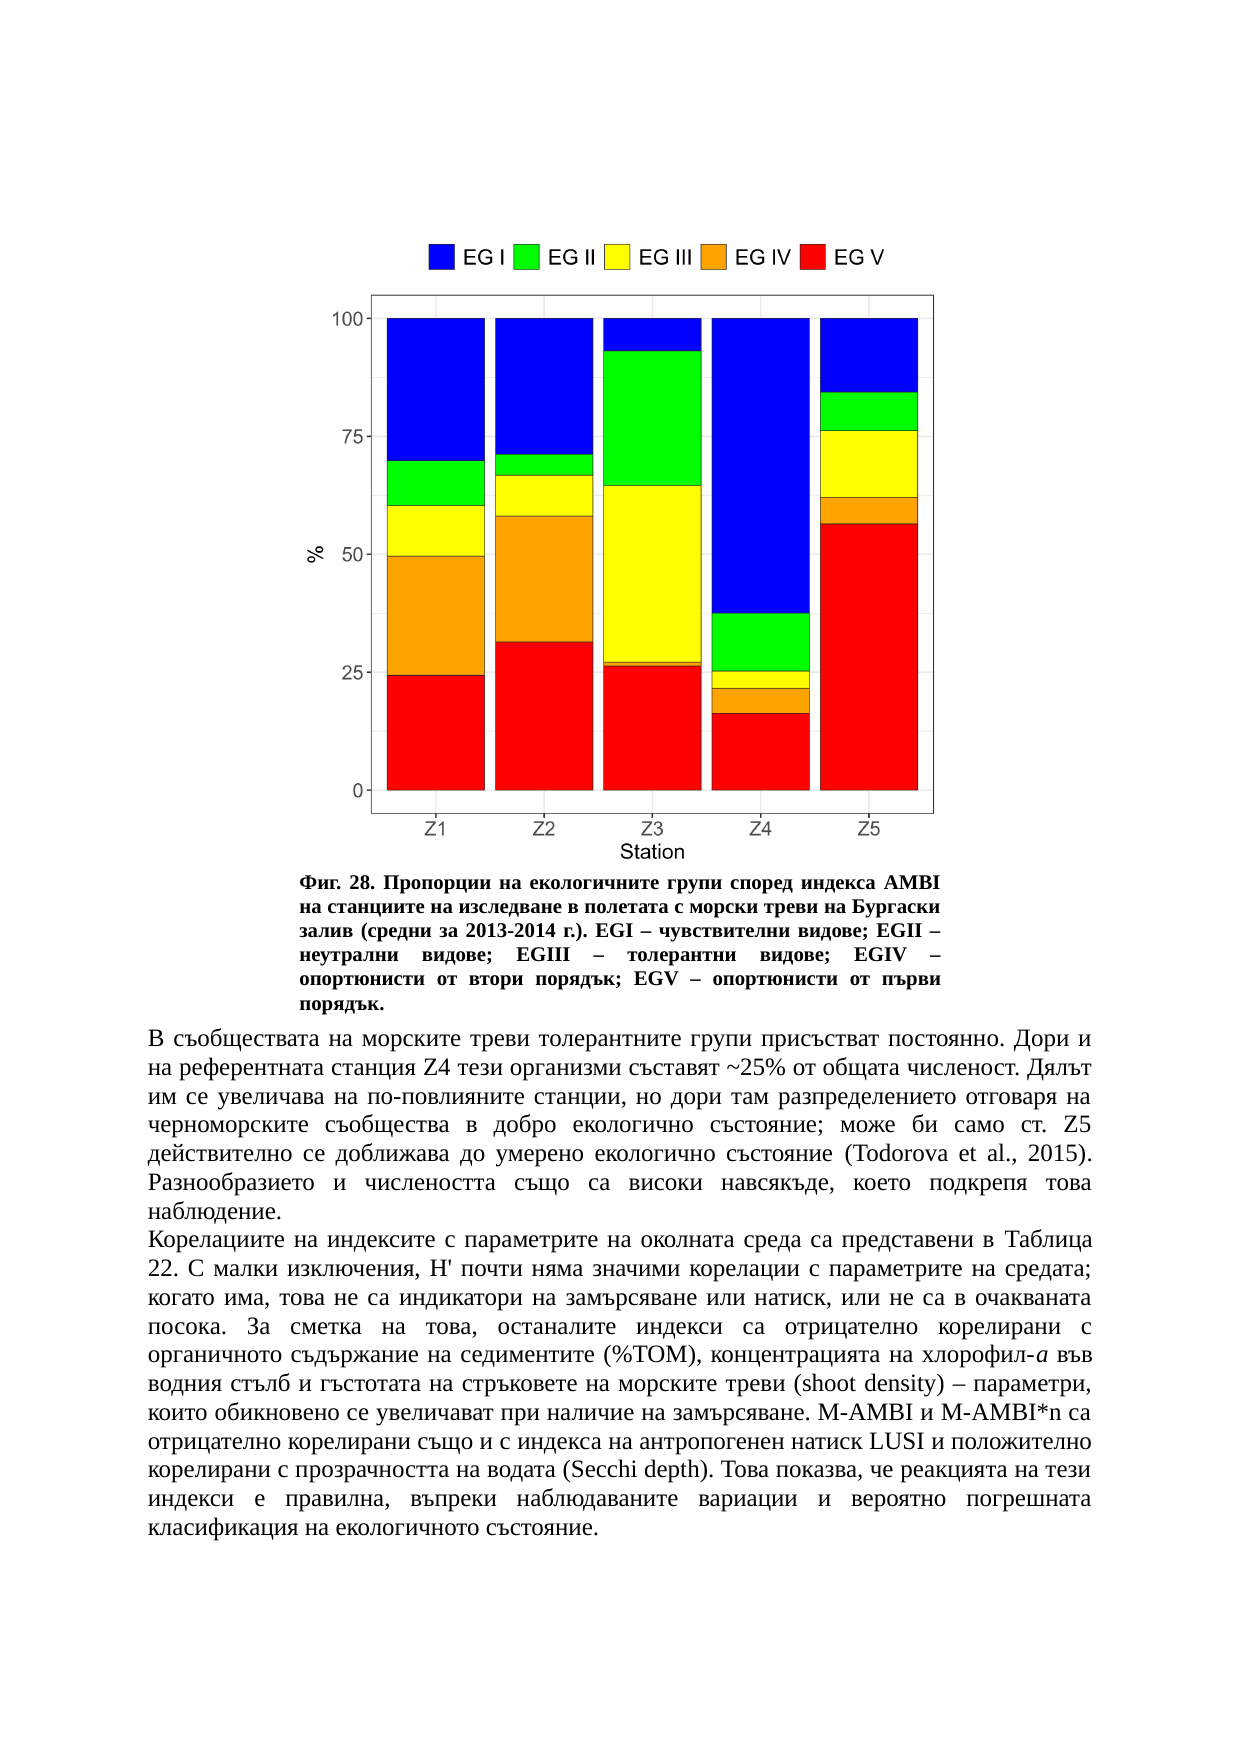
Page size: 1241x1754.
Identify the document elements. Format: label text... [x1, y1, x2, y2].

text Фиг. 28. Пропорции на екологичните групи според индекса AMBI на станциите на изследване в полетата с морски треви на Бургаски залив (средни за 2013-2014 г.). EGI – чувствителни видове; EGII – неутрални видове; EGIII – толерантни видове; EGIV – опортюнисти от втори порядък; EGV – опортюнисти от първи порядък. [299, 871, 941, 1014]
picture [299, 227, 942, 871]
text В съобществата на морските треви толерантните групи присъстват постоянно. Дори и на референтната станция Z4 тези организми съставят ~25% от общата численост. Дялът им се увеличава на по-повлияните станции, но дори там разпределението отговаря на черноморските съобщества в добро екологично състояние; може би само ст. Z5 действително се доближава до умерено екологично състояние (Todorova et al., 2015). Разнообразието и числеността също са високи навсякъде, което подкрепя това наблюдение. [148, 867, 1093, 1224]
text Корелациите на индексите с параметрите на околната среда са представени в Таблица 22. С малки изключения, H' почти няма значими корелации с параметрите на средата; когато има, това не са индикатори на замърсяване или натиск, или не са в очакваната посока. За сметка на това, останалите индекси са отрицателно корелирани с органичното съдържание на седиментите (%TOM), концентрацията на хлорофил-а във водния стълб и гъстотата на стръковете на морските треви (shoot density) – параметри, които обикновено се увеличават при наличие на замърсяване. M-AMBI и M-AMBI*n са отрицателно корелирани също и с индекса на антропогенен натиск LUSI и положително корелирани с прозрачността на водата (Secchi depth). Това показва, че реакцията на тези индекси е правилна, въпреки наблюдаваните вариации и вероятно погрешната класификация на екологичното състояние. [148, 1224, 1093, 1541]
